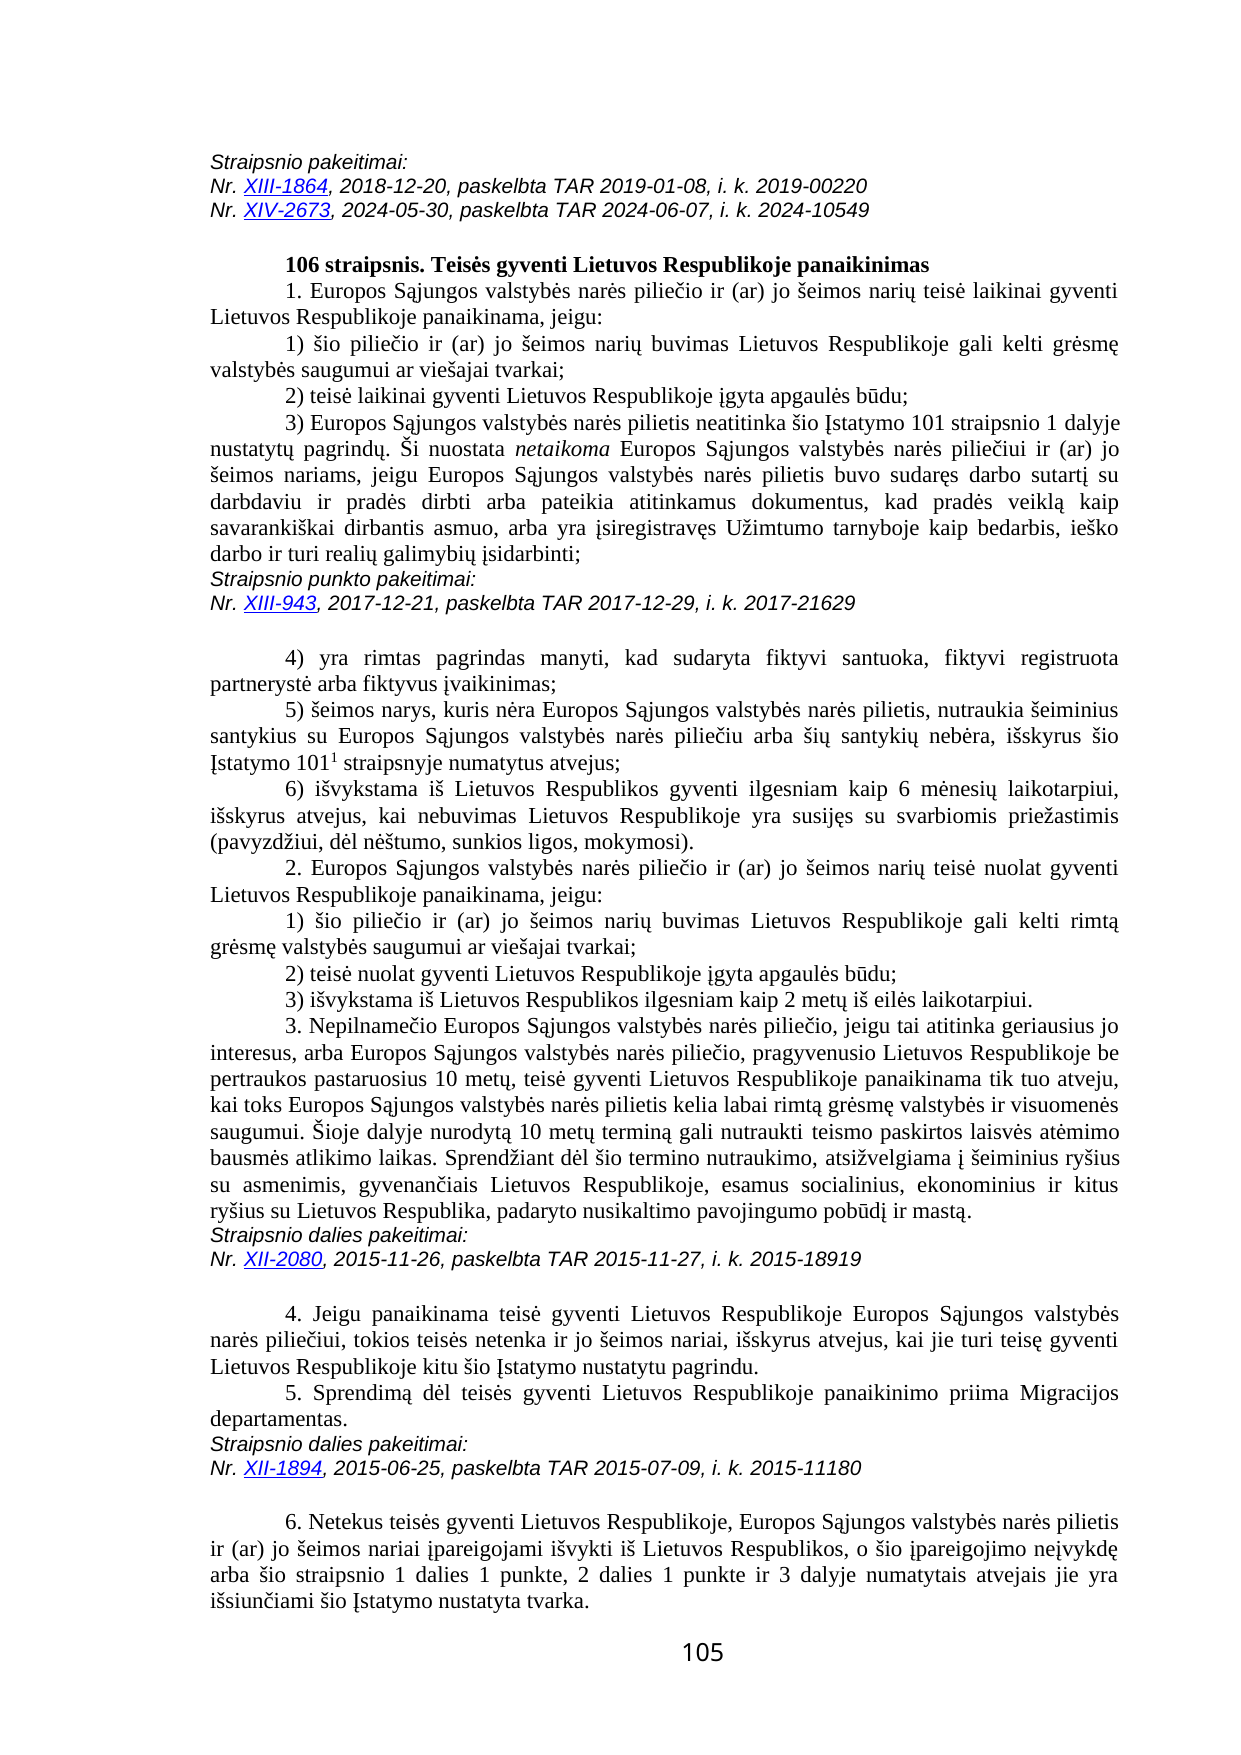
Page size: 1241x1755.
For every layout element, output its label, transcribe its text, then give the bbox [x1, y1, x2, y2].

text Straipsnio punkto pakeitimai: [210, 567, 1120, 591]
text Nr. XII-2080, 2015-11-26, paskelbta TAR 2015-11-27, i. k. 2015-18919 [210, 1247, 1120, 1271]
text Straipsnio dalies pakeitimai: [210, 1432, 1120, 1456]
text 4) yra rimtas pagrindas manyti, kad sudaryta fiktyvi santuoka, fiktyvi registruota partnerystė arba fiktyvus įvaikinimas; [210, 643, 1120, 696]
text 1. Europos Sąjungos valstybės narės piliečio ir (ar) jo šeimos narių teisė laikinai gyventi Lietuvos Respublikoje panaikinama, jeigu: [210, 277, 1120, 330]
text 1) šio piliečio ir (ar) jo šeimos narių buvimas Lietuvos Respublikoje gali kelti rimtą grėsmę valstybės saugumui ar viešajai tvarkai; [210, 907, 1120, 960]
text 5. Sprendimą dėl teisės gyventi Lietuvos Respublikoje panaikinimo priima Migracijos departamentas. [210, 1379, 1120, 1432]
text Nr. XIII-1864, 2018-12-20, paskelbta TAR 2019-01-08, i. k. 2019-00220 [210, 174, 1120, 198]
text 2) teisė nuolat gyventi Lietuvos Respublikoje įgyta apgaulės būdu; [210, 960, 1120, 986]
text 4. Jeigu panaikinama teisė gyventi Lietuvos Respublikoje Europos Sąjungos valstybės narės piliečiui, tokios teisės netenka ir jo šeimos nariai, išskyrus atvejus, kai jie turi teisę gyventi Lietuvos Respublikoje kitu šio Įstatymo nustatytu pagrindu. [210, 1300, 1120, 1379]
text 6. Netekus teisės gyventi Lietuvos Respublikoje, Europos Sąjungos valstybės narės pilietis ir (ar) jo šeimos nariai įpareigojami išvykti iš Lietuvos Respublikos, o šio įpareigojimo neįvykdę arba šio straipsnio 1 dalies 1 punkte, 2 dalies 1 punkte ir 3 dalyje numatytais atvejais jie yra išsiunčiami šio Įstatymo nustatyta tvarka. [210, 1508, 1120, 1614]
text 106 straipsnis. Teisės gyventi Lietuvos Respublikoje panaikinimas [210, 251, 1120, 277]
text 3. Nepilnamečio Europos Sąjungos valstybės narės piliečio, jeigu tai atitinka geriausius jo interesus, arba Europos Sąjungos valstybės narės piliečio, pragyvenusio Lietuvos Respublikoje be pertraukos pastaruosius 10 metų, teisė gyventi Lietuvos Respublikoje panaikinama tik tuo atveju, kai toks Europos Sąjungos valstybės narės pilietis kelia labai rimtą grėsmę valstybės ir visuomenės saugumui. Šioje dalyje nurodytą 10 metų terminą gali nutraukti teismo paskirtos laisvės atėmimo bausmės atlikimo laikas. Sprendžiant dėl šio termino nutraukimo, atsižvelgiama į šeiminius ryšius su asmenimis, gyvenančiais Lietuvos Respublikoje, esamus socialinius, ekonominius ir kitus ryšius su Lietuvos Respublika, padaryto nusikaltimo pavojingumo pobūdį ir mastą. [210, 1012, 1120, 1223]
text 5) šeimos narys, kuris nėra Europos Sąjungos valstybės narės pilietis, nutraukia šeiminius santykius su Europos Sąjungos valstybės narės piliečiu arba šių santykių nebėra, išskyrus šio Įstatymo 1011 straipsnyje numatytus atvejus; [210, 696, 1120, 775]
text 1) šio piliečio ir (ar) jo šeimos narių buvimas Lietuvos Respublikoje gali kelti grėsmę valstybės saugumui ar viešajai tvarkai; [210, 330, 1120, 382]
text 2. Europos Sąjungos valstybės narės piliečio ir (ar) jo šeimos narių teisė nuolat gyventi Lietuvos Respublikoje panaikinama, jeigu: [210, 854, 1120, 907]
text 6) išvykstama iš Lietuvos Respublikos gyventi ilgesniam kaip 6 mėnesių laikotarpiui, išskyrus atvejus, kai nebuvimas Lietuvos Respublikoje yra susijęs su svarbiomis priežastimis (pavyzdžiui, dėl nėštumo, sunkios ligos, mokymosi). [210, 775, 1120, 854]
text Straipsnio dalies pakeitimai: [210, 1223, 1120, 1247]
text 3) Europos Sąjungos valstybės narės pilietis neatitinka šio Įstatymo 101 straipsnio 1 dalyje nustatytų pagrindų. Ši nuostata netaikoma Europos Sąjungos valstybės narės piliečiui ir (ar) jo šeimos nariams, jeigu Europos Sąjungos valstybės narės pilietis buvo sudaręs darbo sutartį su darbdaviu ir pradės dirbti arba pateikia atitinkamus dokumentus, kad pradės veiklą kaip savarankiškai dirbantis asmuo, arba yra įsiregistravęs Užimtumo tarnyboje kaip bedarbis, ieško darbo ir turi realių galimybių įsidarbinti; [210, 409, 1120, 567]
text Straipsnio pakeitimai: [210, 150, 1120, 174]
text 2) teisė laikinai gyventi Lietuvos Respublikoje įgyta apgaulės būdu; [210, 382, 1120, 409]
text Nr. XIV-2673, 2024-05-30, paskelbta TAR 2024-06-07, i. k. 2024-10549 [210, 198, 1120, 222]
text 3) išvykstama iš Lietuvos Respublikos ilgesniam kaip 2 metų iš eilės laikotarpiui. [210, 986, 1120, 1012]
text Nr. XII-1894, 2015-06-25, paskelbta TAR 2015-07-09, i. k. 2015-11180 [210, 1456, 1120, 1480]
text Nr. XIII-943, 2017-12-21, paskelbta TAR 2017-12-29, i. k. 2017-21629 [210, 591, 1120, 615]
